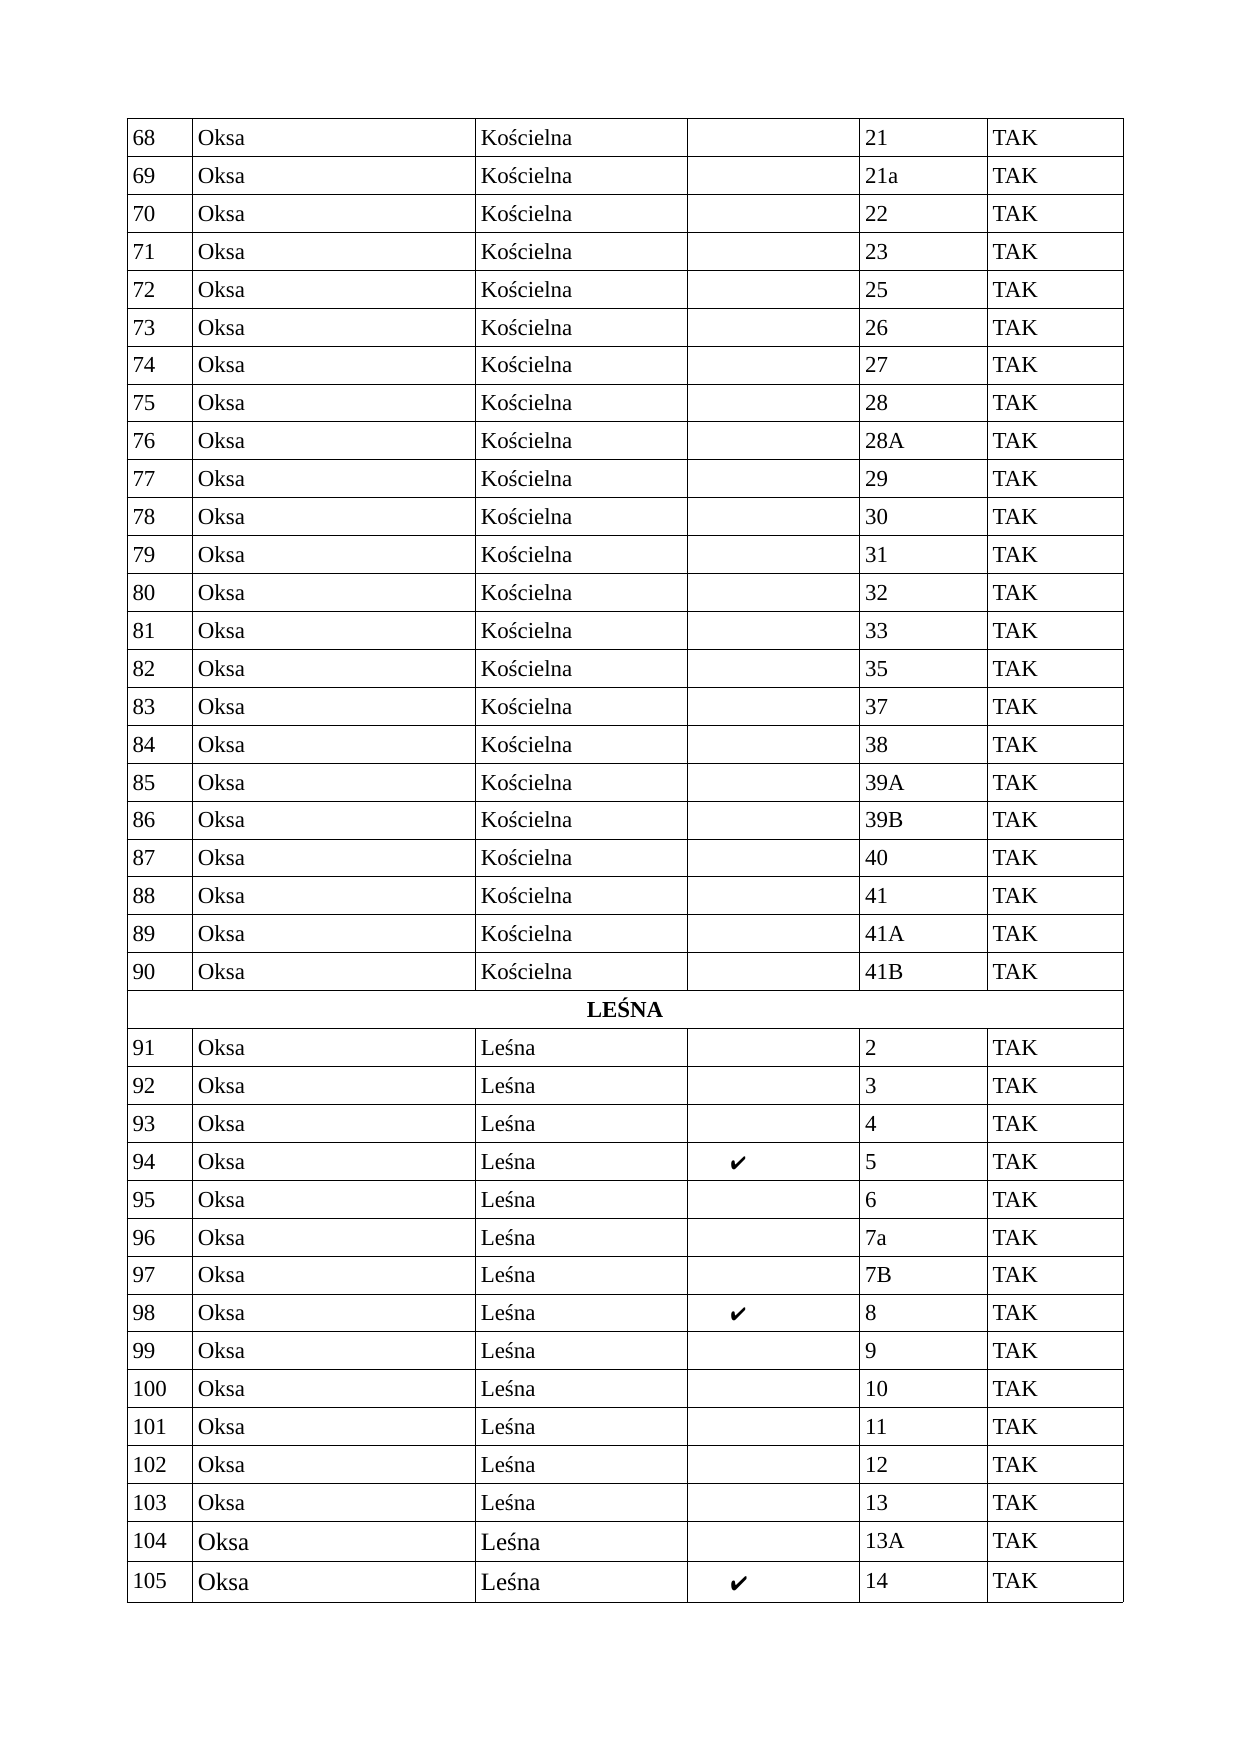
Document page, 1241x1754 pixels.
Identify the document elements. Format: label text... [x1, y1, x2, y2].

table_cell 101 [128, 1408, 192, 1445]
table_cell Oksa [193, 574, 475, 611]
table_cell 26 [860, 309, 987, 346]
table_cell Oksa [193, 1029, 475, 1066]
table_cell 31 [860, 536, 987, 573]
table_cell Oksa [193, 1219, 475, 1256]
table_cell Oksa [193, 119, 475, 156]
table_cell [688, 119, 859, 156]
table_cell 85 [128, 764, 192, 801]
table_cell Oksa [193, 1332, 475, 1369]
table_cell 35 [860, 650, 987, 687]
table_cell 98 [128, 1295, 192, 1331]
table_cell Oksa [193, 195, 475, 232]
table_cell Oksa [193, 650, 475, 687]
table_cell 80 [128, 574, 192, 611]
table_cell Kościelna [476, 460, 687, 497]
table_cell 75 [128, 385, 192, 421]
table_cell Kościelna [476, 347, 687, 383]
table_cell Oksa [193, 309, 475, 346]
table_cell 30 [860, 498, 987, 535]
table_cell Leśna [476, 1143, 687, 1180]
table_cell [688, 271, 859, 308]
table_cell Kościelna [476, 612, 687, 649]
table_cell [688, 764, 859, 801]
table_cell Oksa [193, 1143, 475, 1180]
table_cell Leśna [476, 1408, 687, 1445]
table_cell Oksa [193, 422, 475, 459]
table_cell [688, 840, 859, 876]
table_cell [688, 422, 859, 459]
table_cell TAK [988, 347, 1123, 383]
table_cell Kościelna [476, 385, 687, 421]
table_cell [688, 1484, 859, 1521]
table_cell [688, 1105, 859, 1142]
table_cell [688, 1562, 859, 1602]
table_cell [688, 1219, 859, 1256]
table_cell TAK [988, 840, 1123, 876]
table_cell [688, 385, 859, 421]
table_cell Leśna [476, 1181, 687, 1218]
table_cell 27 [860, 347, 987, 383]
table_cell Leśna [476, 1067, 687, 1104]
table_cell Kościelna [476, 915, 687, 952]
table_cell Kościelna [476, 953, 687, 990]
table_cell 71 [128, 233, 192, 270]
table_cell 8 [860, 1295, 987, 1331]
table_cell TAK [988, 1219, 1123, 1256]
table_cell TAK [988, 1295, 1123, 1331]
table_cell [688, 1029, 859, 1066]
table_cell Oksa [193, 1562, 475, 1602]
table_cell Kościelna [476, 498, 687, 535]
table_cell 25 [860, 271, 987, 308]
table_cell 100 [128, 1370, 192, 1407]
table_cell TAK [988, 877, 1123, 914]
table_cell Leśna [476, 1522, 687, 1561]
table_cell Leśna [476, 1332, 687, 1369]
table_cell TAK [988, 233, 1123, 270]
table_cell Kościelna [476, 536, 687, 573]
table_cell Leśna [476, 1370, 687, 1407]
table_cell [688, 877, 859, 914]
table_cell 97 [128, 1257, 192, 1293]
table_cell TAK [988, 1484, 1123, 1521]
table_cell Leśna [476, 1105, 687, 1142]
table_cell 33 [860, 612, 987, 649]
table_cell TAK [988, 1143, 1123, 1180]
table_cell [688, 1446, 859, 1483]
table_cell Oksa [193, 915, 475, 952]
table_cell 78 [128, 498, 192, 535]
table_cell Oksa [193, 1067, 475, 1104]
table_cell 68 [128, 119, 192, 156]
table_cell Oksa [193, 1105, 475, 1142]
table_cell TAK [988, 157, 1123, 194]
table_cell 87 [128, 840, 192, 876]
table_cell Kościelna [476, 195, 687, 232]
table_cell 10 [860, 1370, 987, 1407]
table_cell TAK [988, 1562, 1123, 1602]
table_cell [688, 233, 859, 270]
table_cell TAK [988, 650, 1123, 687]
table_cell TAK [988, 309, 1123, 346]
table_cell Leśna [476, 1446, 687, 1483]
table_cell [688, 612, 859, 649]
table_cell [688, 574, 859, 611]
table_cell Oksa [193, 688, 475, 725]
table_cell TAK [988, 1257, 1123, 1293]
table_cell 3 [860, 1067, 987, 1104]
table_cell TAK [988, 195, 1123, 232]
table_cell Kościelna [476, 574, 687, 611]
table_cell Oksa [193, 347, 475, 383]
table_cell Oksa [193, 233, 475, 270]
table_cell Leśna [476, 1219, 687, 1256]
table_cell Kościelna [476, 271, 687, 308]
table_cell 37 [860, 688, 987, 725]
table_cell 12 [860, 1446, 987, 1483]
table_cell TAK [988, 1332, 1123, 1369]
table_cell 77 [128, 460, 192, 497]
table_cell 41 [860, 877, 987, 914]
table_cell TAK [988, 574, 1123, 611]
table_cell [688, 460, 859, 497]
table_cell [688, 1257, 859, 1293]
table_cell 96 [128, 1219, 192, 1256]
table_cell Oksa [193, 612, 475, 649]
table_cell Oksa [193, 536, 475, 573]
table_cell Kościelna [476, 157, 687, 194]
table_cell 13 [860, 1484, 987, 1521]
table_cell Oksa [193, 1257, 475, 1293]
table_cell TAK [988, 1029, 1123, 1066]
table_cell 82 [128, 650, 192, 687]
table_cell 28A [860, 422, 987, 459]
table_cell TAK [988, 1067, 1123, 1104]
table_cell [688, 1522, 859, 1561]
table_cell Oksa [193, 157, 475, 194]
table_cell TAK [988, 498, 1123, 535]
table_cell 11 [860, 1408, 987, 1445]
table_cell 22 [860, 195, 987, 232]
table_cell Leśna [476, 1295, 687, 1331]
table_cell TAK [988, 726, 1123, 763]
table_cell Kościelna [476, 650, 687, 687]
table_cell 21a [860, 157, 987, 194]
table_cell 23 [860, 233, 987, 270]
table_cell TAK [988, 119, 1123, 156]
table_cell [688, 688, 859, 725]
table_cell TAK [988, 764, 1123, 801]
table_cell [688, 1181, 859, 1218]
table_cell [688, 195, 859, 232]
table_cell 93 [128, 1105, 192, 1142]
table_cell 76 [128, 422, 192, 459]
table_cell [688, 802, 859, 838]
table_cell Kościelna [476, 119, 687, 156]
table_cell 73 [128, 309, 192, 346]
table_cell 28 [860, 385, 987, 421]
table_cell 104 [128, 1522, 192, 1561]
table_cell Kościelna [476, 840, 687, 876]
table_cell Oksa [193, 802, 475, 838]
table_cell Leśna [476, 1484, 687, 1521]
table_cell Oksa [193, 953, 475, 990]
table_cell 103 [128, 1484, 192, 1521]
table_cell Kościelna [476, 309, 687, 346]
table_cell TAK [988, 1446, 1123, 1483]
table_cell [688, 1067, 859, 1104]
table_cell 94 [128, 1143, 192, 1180]
table_cell Kościelna [476, 233, 687, 270]
table_cell 89 [128, 915, 192, 952]
table_cell Oksa [193, 1370, 475, 1407]
table_cell Leśna [476, 1029, 687, 1066]
table_cell 91 [128, 1029, 192, 1066]
table_cell 92 [128, 1067, 192, 1104]
table_cell TAK [988, 1408, 1123, 1445]
table_cell Leśna [476, 1562, 687, 1602]
table_cell Kościelna [476, 726, 687, 763]
table_cell Kościelna [476, 802, 687, 838]
table_cell Oksa [193, 1181, 475, 1218]
table_cell TAK [988, 915, 1123, 952]
table_cell Oksa [193, 498, 475, 535]
table_cell Oksa [193, 1484, 475, 1521]
table_cell 38 [860, 726, 987, 763]
table_cell TAK [988, 953, 1123, 990]
table_cell 69 [128, 157, 192, 194]
table_cell Kościelna [476, 688, 687, 725]
table_cell Oksa [193, 840, 475, 876]
table_cell 102 [128, 1446, 192, 1483]
table_cell 39B [860, 802, 987, 838]
table_cell Oksa [193, 1446, 475, 1483]
table_cell [688, 1332, 859, 1369]
table_cell 41A [860, 915, 987, 952]
table_cell [688, 915, 859, 952]
table_cell 4 [860, 1105, 987, 1142]
table_cell TAK [988, 1522, 1123, 1561]
table_cell 74 [128, 347, 192, 383]
table_cell [688, 498, 859, 535]
table_cell 2 [860, 1029, 987, 1066]
table_cell 88 [128, 877, 192, 914]
table_cell TAK [988, 422, 1123, 459]
table_cell TAK [988, 688, 1123, 725]
table_cell 95 [128, 1181, 192, 1218]
table_cell Oksa [193, 1522, 475, 1561]
table_cell Oksa [193, 460, 475, 497]
table_cell TAK [988, 536, 1123, 573]
table_cell Oksa [193, 877, 475, 914]
table_cell 40 [860, 840, 987, 876]
table_cell TAK [988, 460, 1123, 497]
table_cell TAK [988, 802, 1123, 838]
table_cell 5 [860, 1143, 987, 1180]
table_cell 70 [128, 195, 192, 232]
table_cell [688, 650, 859, 687]
table_cell 83 [128, 688, 192, 725]
table_cell 81 [128, 612, 192, 649]
table_cell [688, 1370, 859, 1407]
table_cell 7B [860, 1257, 987, 1293]
table_cell 9 [860, 1332, 987, 1369]
table_cell TAK [988, 1105, 1123, 1142]
table_cell 6 [860, 1181, 987, 1218]
table_cell 79 [128, 536, 192, 573]
table_cell TAK [988, 1181, 1123, 1218]
table_cell TAK [988, 385, 1123, 421]
table_cell [688, 536, 859, 573]
table_cell 84 [128, 726, 192, 763]
table_cell 86 [128, 802, 192, 838]
table_cell LEŚNA [128, 991, 1123, 1028]
table_cell 90 [128, 953, 192, 990]
table_cell [688, 1295, 859, 1331]
table_cell [688, 347, 859, 383]
table_cell 29 [860, 460, 987, 497]
table_cell Oksa [193, 1295, 475, 1331]
table_cell TAK [988, 271, 1123, 308]
table_cell TAK [988, 1370, 1123, 1407]
table_cell 21 [860, 119, 987, 156]
table_cell 14 [860, 1562, 987, 1602]
table_cell [688, 1143, 859, 1180]
table_cell 41B [860, 953, 987, 990]
table_cell Leśna [476, 1257, 687, 1293]
table_cell 72 [128, 271, 192, 308]
table_cell 99 [128, 1332, 192, 1369]
table_cell Oksa [193, 764, 475, 801]
table_cell Kościelna [476, 764, 687, 801]
table_cell 105 [128, 1562, 192, 1602]
table_cell Oksa [193, 385, 475, 421]
table_cell [688, 157, 859, 194]
table_cell 32 [860, 574, 987, 611]
table_cell 39A [860, 764, 987, 801]
table_cell [688, 953, 859, 990]
table_cell Oksa [193, 726, 475, 763]
table_cell [688, 1408, 859, 1445]
table_cell Oksa [193, 271, 475, 308]
table_cell [688, 726, 859, 763]
table_cell Kościelna [476, 422, 687, 459]
table_cell TAK [988, 612, 1123, 649]
table_cell [688, 309, 859, 346]
table_cell 7a [860, 1219, 987, 1256]
table_cell Oksa [193, 1408, 475, 1445]
table_cell 13A [860, 1522, 987, 1561]
table_cell Kościelna [476, 877, 687, 914]
